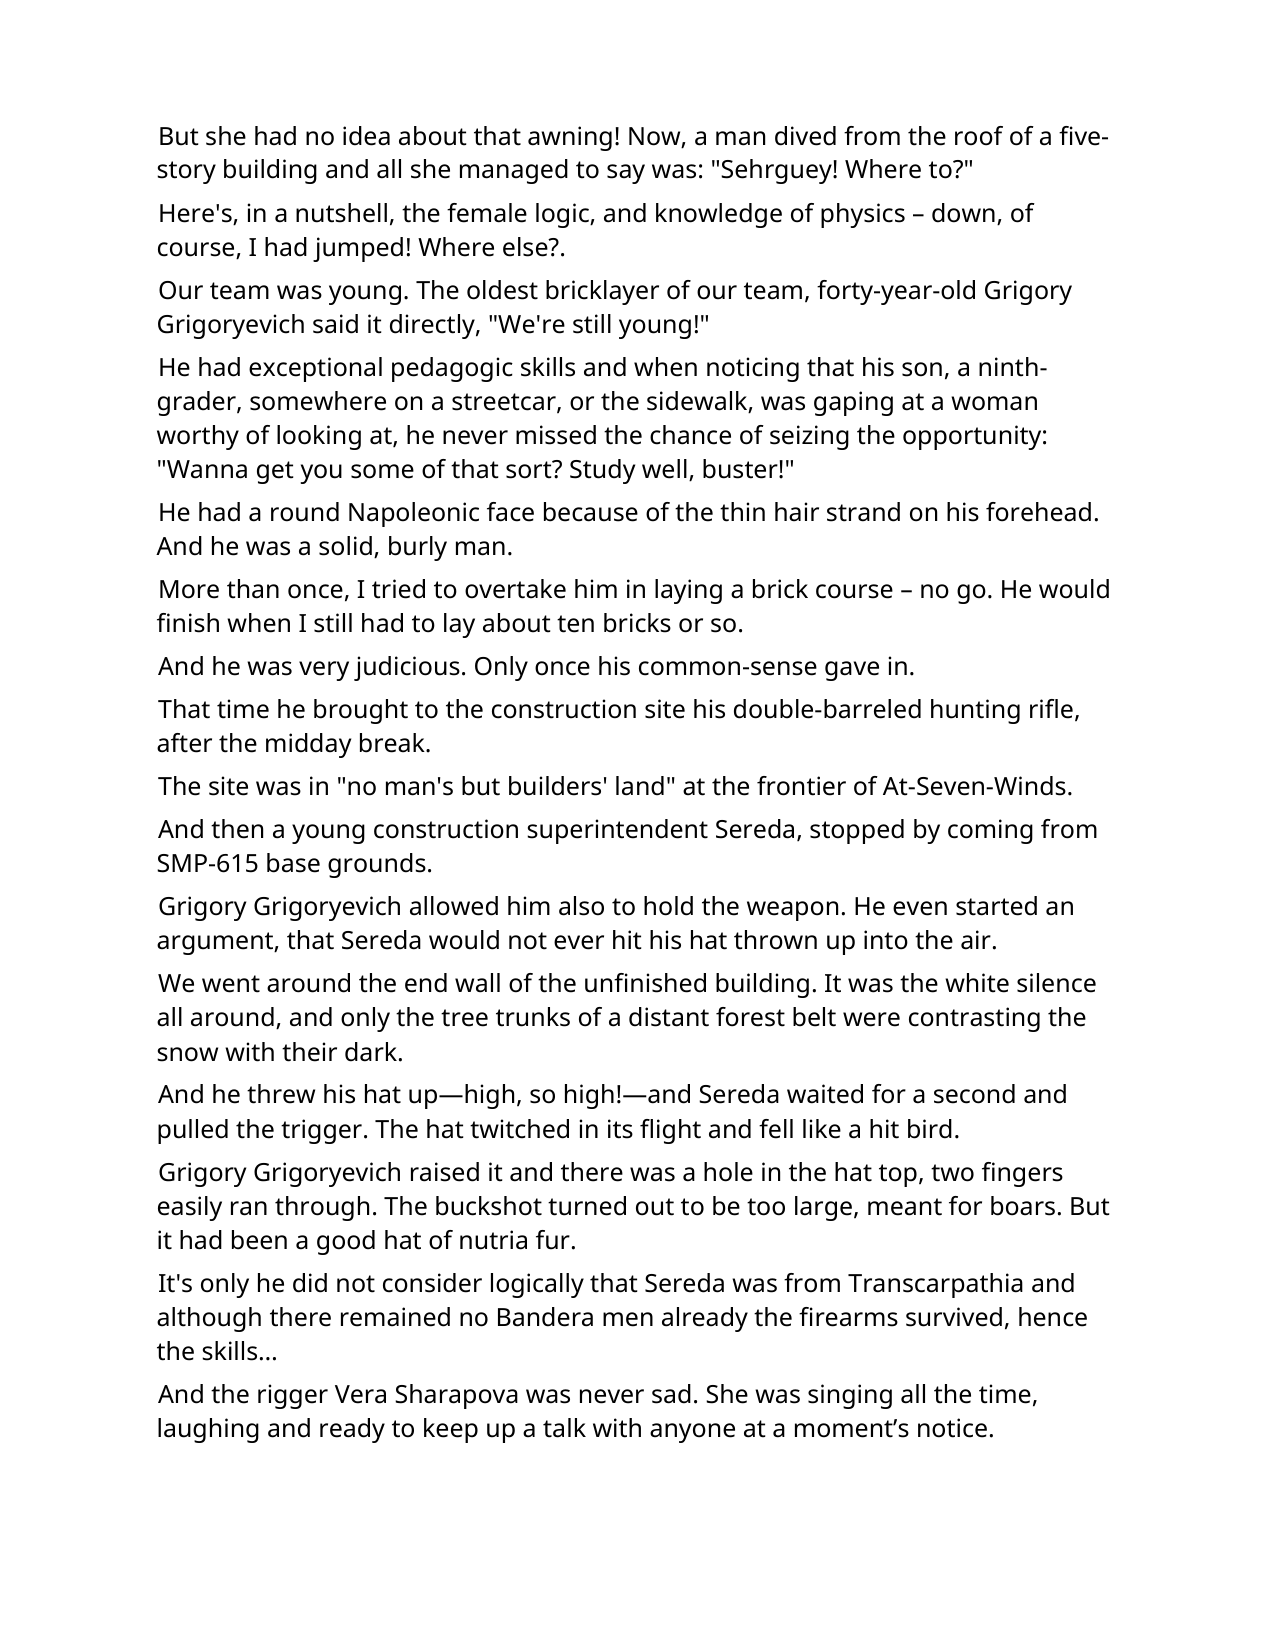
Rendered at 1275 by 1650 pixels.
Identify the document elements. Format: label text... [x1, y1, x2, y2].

text And he was very judicious. Only once his common-sense gave in. [156, 649, 1118, 683]
text Our team was young. The oldest bricklayer of our team, forty-year-old Grigory Grigoryevich said it directly, "We're still young!" [156, 272, 1118, 340]
text Here's, in a nutshell, the female logic, and knowledge of physics – down, of course, I had jumped! Where else?. [156, 195, 1118, 263]
text And he threw his hat up—high, so high!—and Sereda waited for a second and pulled the trigger. The hat twitched in its flight and fell like a hit bird. [156, 1077, 1118, 1145]
text And then a young construction superintendent Sereda, stopped by coming from SMP-615 base grounds. [156, 812, 1118, 880]
text Grigory Grigoryevich allowed him also to hold the weapon. He even started an argument, that Sereda would not ever hit his hat thrown up into the air. [156, 889, 1118, 957]
text That time he brought to the construction site his double-barreled hunting rifle, after the midday break. [156, 692, 1118, 760]
text The site was in "no man's but builders' land" at the frontier of At-Seven-Winds. [156, 769, 1118, 803]
text Grigory Grigoryevich raised it and there was a hole in the hat top, two fingers easily ran through. The buckshot turned out to be too large, meant for boars. But it had been a good hat of nutria fur. [156, 1154, 1118, 1256]
text More than once, I tried to overtake him in laying a brick course – no go. He would finish when I still had to lay about ten bricks or so. [156, 572, 1118, 640]
text It's only he did not consider logically that Sereda was from Transcarpathia and although there remained no Bandera men already the firearms survived, hence the skills… [156, 1265, 1118, 1368]
text And the rigger Vera Sharapova was never sad. She was singing all the time, laughing and ready to keep up a talk with anyone at a moment’s notice. [156, 1377, 1118, 1445]
text He had exceptional pedagogic skills and when noticing that his son, a ninth-grader, somewhere on a streetcar, or the sidewalk, was gaping at a woman worthy of looking at, he never missed the chance of seizing the opportunity: "Wanna get you some of that sort? Study well, buster!" [156, 349, 1118, 486]
text He had a round Napoleonic face because of the thin hair strand on his forehead. And he was a solid, burly man. [156, 494, 1118, 563]
text But she had no idea about that awning! Now, a man dived from the roof of a five-story building and all she managed to say was: "Sehrguey! Where to?" [156, 118, 1118, 186]
text We went around the end wall of the unfinished building. It was the white silence all around, and only the tree trunks of a distant forest belt were contrasting the snow with their dark. [156, 966, 1118, 1068]
